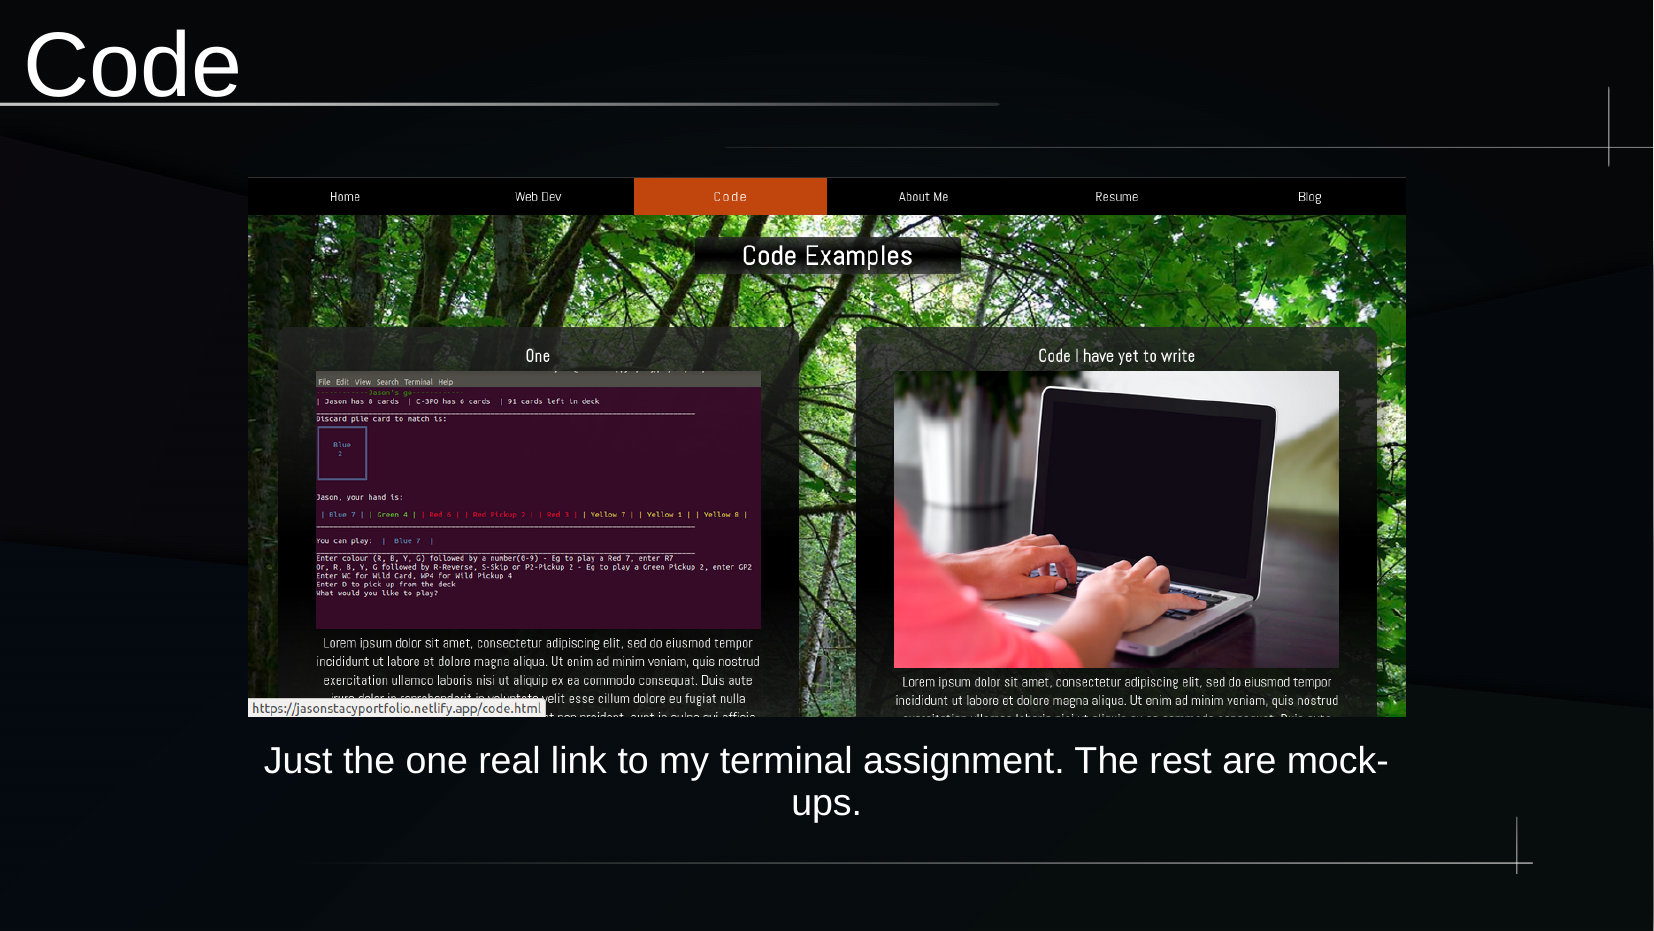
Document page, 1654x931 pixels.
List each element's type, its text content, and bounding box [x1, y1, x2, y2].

picture [0, 0, 1654, 931]
title Code [23, 11, 1589, 119]
text_box Just the one real link to my terminal assignment. The rest are mock-ups. [248, 732, 1406, 832]
